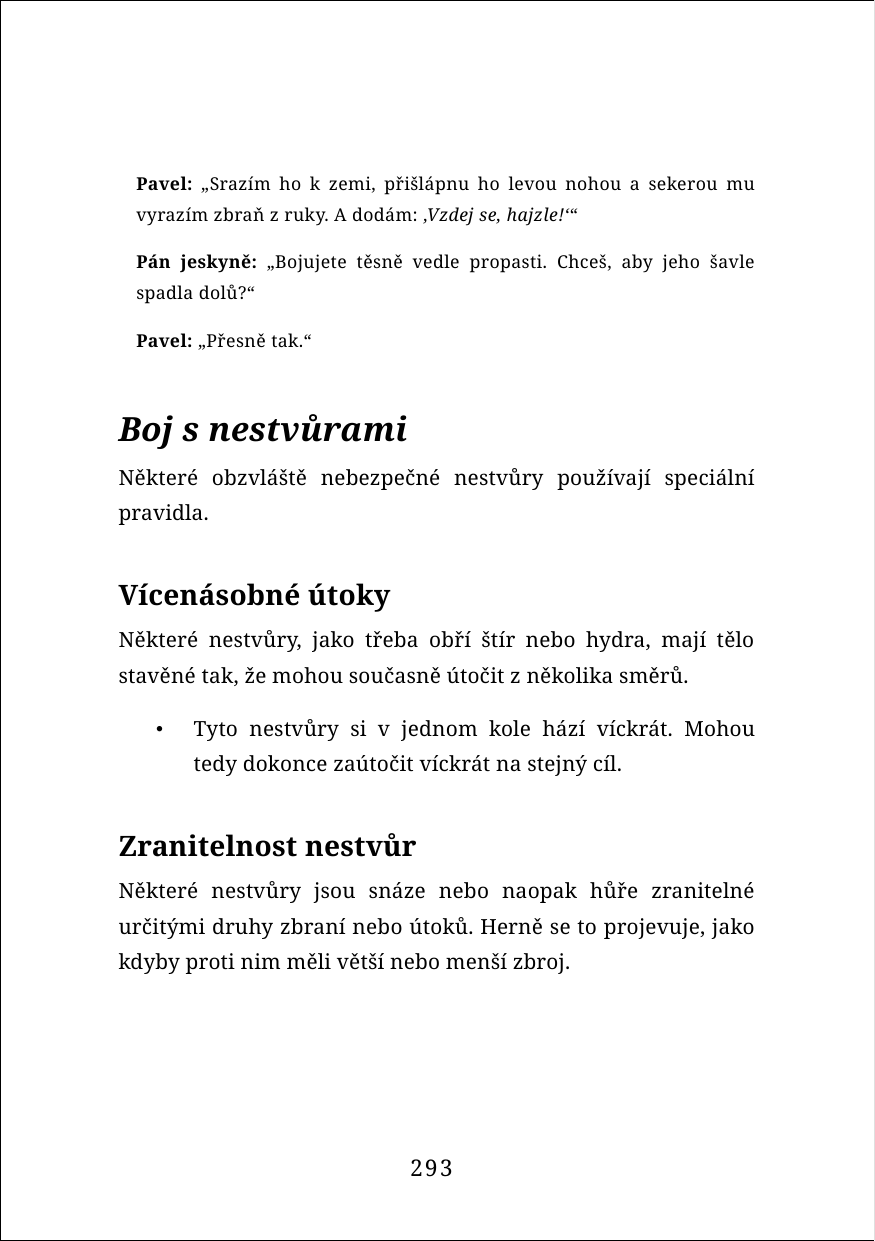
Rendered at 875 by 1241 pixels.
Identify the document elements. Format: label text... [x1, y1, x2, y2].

text Některé nestvůry jsou snáze nebo naopak hůře zranitelné určitými druhy zbraní nebo útoků. Herně se to projevuje, jako kdyby proti nim měli větší nebo menší zbroj. [118, 876, 756, 976]
text Pavel: „Přesně tak.“ [136, 328, 756, 352]
list Tyto nestvůry si v jednom kole hází víckrát. Mohou tedy dokonce zaútočit víckrát na stejný cíl. [156, 714, 756, 778]
text Některé obzvláště nebezpečné nestvůry používají speciální pravidla. [118, 463, 756, 527]
subtitle Boj s nestvůrami [118, 406, 756, 451]
text Pavel: „Srazím ho k zemi, přišlápnu ho levou nohou a sekerou mu vyrazím zbraň z ruky. A dodám: ‚Vzdej se, hajzle!‘“ [136, 172, 756, 226]
subtitle Vícenásobné útoky [118, 575, 756, 613]
text Některé nestvůry, jako třeba obří štír nebo hydra, mají tělo stavěné tak, že mohou současně útočit z několika směrů. [118, 625, 756, 689]
subtitle Zranitelnost nestvůr [118, 826, 756, 865]
text Pán jeskyně: „Bojujete těsně vedle propasti. Chceš, aby jeho šavle spadla dolů?“ [136, 250, 756, 304]
